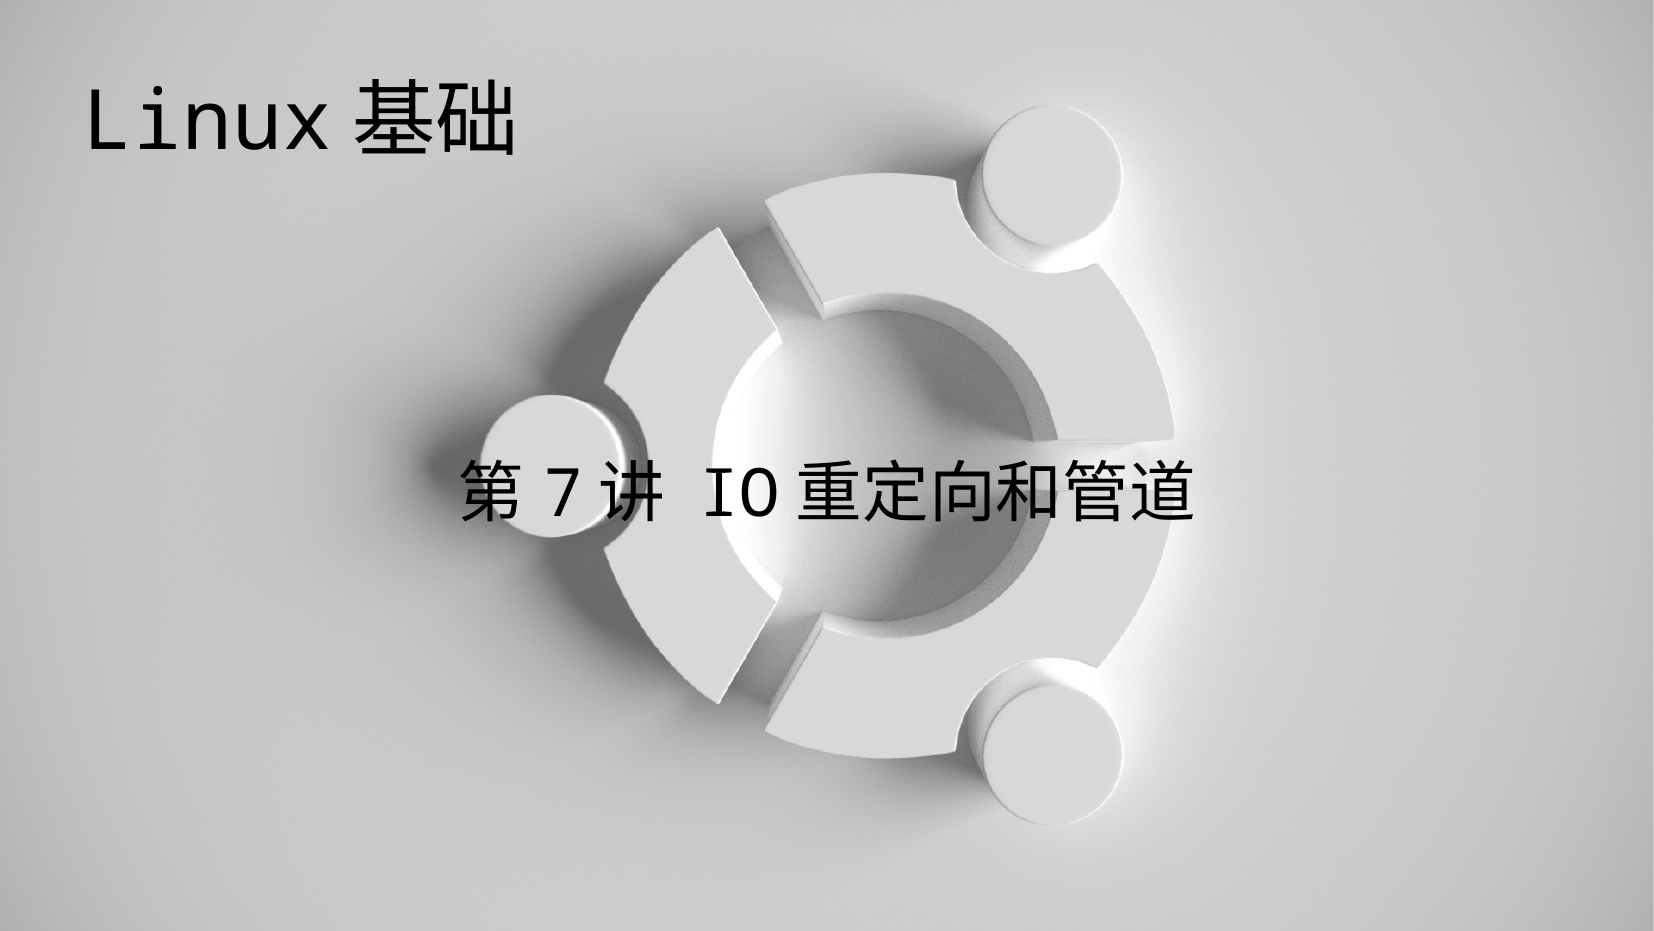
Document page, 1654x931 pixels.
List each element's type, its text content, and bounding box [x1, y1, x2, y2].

subtitle 第7讲 IO重定向和管道 [82, 217, 1571, 758]
picture [0, 0, 1654, 931]
title Linux基础 [82, 37, 1571, 189]
